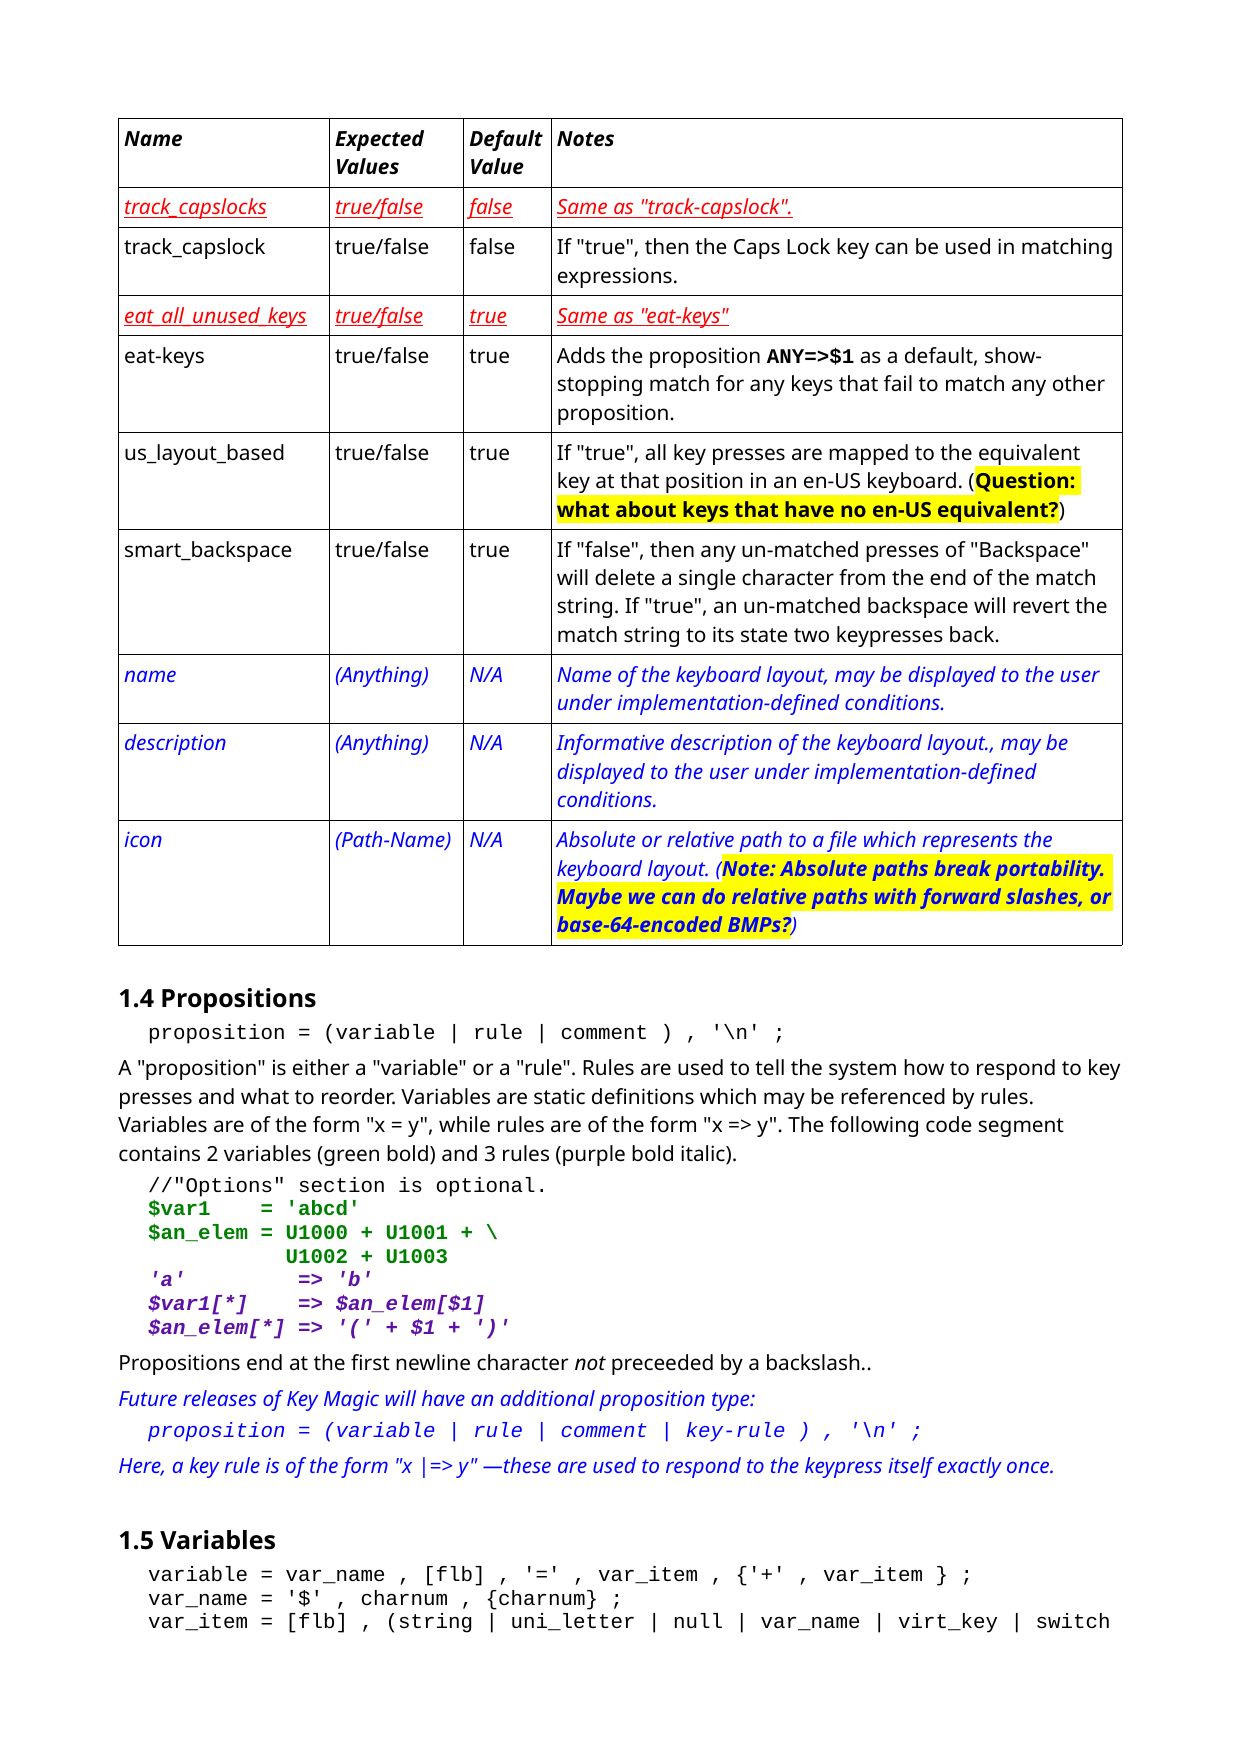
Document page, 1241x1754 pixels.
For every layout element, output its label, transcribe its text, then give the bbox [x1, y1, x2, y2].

table_cell If "false", then any un-matched presses of "Backspace" will delete a single character from the end of the match string. If "true", an un-matched backspace will revert the match string to its state two keypresses back. [552, 530, 1122, 654]
table_cell false [464, 188, 551, 227]
text variable = var_name , [flb] , '=' , var_item , {'+' , var_item } ; [148, 1564, 1122, 1588]
table_cell eat-keys [119, 336, 329, 432]
table_cell (Anything) [330, 655, 463, 723]
table_cell true/false [330, 228, 463, 295]
text U1002 + U1003 [148, 1246, 1122, 1269]
table_cell description [119, 724, 329, 819]
table_cell Same as "eat-keys" [552, 296, 1122, 335]
text Future releases of Key Magic will have an additional proposition type: [118, 1384, 1122, 1412]
table_header Default Value [464, 119, 551, 187]
table_cell Informative description of the keyboard layout., may be displayed to the user under implementation-defined conditions. [552, 724, 1122, 819]
text proposition = (variable | rule | comment ) , '\n' ; [148, 1022, 1122, 1046]
text $var1[*] => $an_elem[$1] [148, 1293, 1122, 1317]
table_cell true/false [330, 296, 463, 335]
table_cell true/false [330, 530, 463, 654]
table_cell smart_backspace [119, 530, 329, 654]
table_cell N/A [464, 655, 551, 723]
table_cell Absolute or relative path to a file which represents the keyboard layout. (Note: Absolute paths break portability. Maybe we can do relative paths with forward slashes, or base-64-encoded BMPs?) [552, 821, 1122, 945]
table_cell us_layout_based [119, 433, 329, 529]
text $an_elem = U1000 + U1001 + \ [148, 1222, 1122, 1246]
text $an_elem[*] => '(' + $1 + ')' [148, 1317, 1122, 1340]
text Propositions end at the first newline character not preceeded by a backslash.. [118, 1348, 1122, 1376]
table_cell track_capslocks [119, 188, 329, 227]
table_cell eat_all_unused_keys [119, 296, 329, 335]
table_cell track_capslock [119, 228, 329, 295]
text 1.4 Propositions [118, 981, 1122, 1015]
text proposition = (variable | rule | comment | key-rule ) , '\n' ; [148, 1420, 1122, 1443]
table_cell If "true", then the Caps Lock key can be used in matching expressions. [552, 228, 1122, 295]
table_header Expected Values [330, 119, 463, 187]
text //"Options" section is optional. [148, 1175, 1122, 1198]
table_cell Same as "track-capslock". [552, 188, 1122, 227]
table_cell true/false [330, 336, 463, 432]
table_cell true [464, 296, 551, 335]
table_cell true/false [330, 188, 463, 227]
table_cell N/A [464, 821, 551, 945]
table_cell true [464, 336, 551, 432]
text A "proposition" is either a "variable" or a "rule". Rules are used to tell the system how to respond to key presses and what to reorder. Variables are static definitions which may be referenced by rules. Variables are of the form "x = y", while rules are of the form "x => y". The following code segment contains 2 variables (green bold) and 3 rules (purple bold italic). [118, 1053, 1122, 1167]
table_cell Name of the keyboard layout, may be displayed to the user under implementation-defined conditions. [552, 655, 1122, 723]
table_header Notes [552, 119, 1122, 187]
text Here, a key rule is of the form "x |=> y" —these are used to respond to the keypress itself exactly once. [118, 1451, 1122, 1479]
table_cell Adds the proposition ANY=>$1 as a default, show-stopping match for any keys that fail to match any other proposition. [552, 336, 1122, 432]
table_cell name [119, 655, 329, 723]
table_cell false [464, 228, 551, 295]
table_cell true/false [330, 433, 463, 529]
text 1.5 Variables [118, 1523, 1122, 1557]
text 'a' => 'b' [148, 1269, 1122, 1293]
text var_item = [flb] , (string | uni_letter | null | var_name | virt_key | switch [148, 1612, 1122, 1635]
table_cell true [464, 530, 551, 654]
text var_name = '$' , charnum , {charnum} ; [148, 1588, 1122, 1612]
table_cell (Anything) [330, 724, 463, 819]
table_cell If "true", all key presses are mapped to the equivalent key at that position in an en-US keyboard. (Question: what about keys that have no en-US equivalent?) [552, 433, 1122, 529]
table_cell N/A [464, 724, 551, 819]
table_cell true [464, 433, 551, 529]
table_header Name [119, 119, 329, 187]
table_cell (Path-Name) [330, 821, 463, 945]
text $var1 = 'abcd' [148, 1198, 1122, 1222]
table_cell icon [119, 821, 329, 945]
